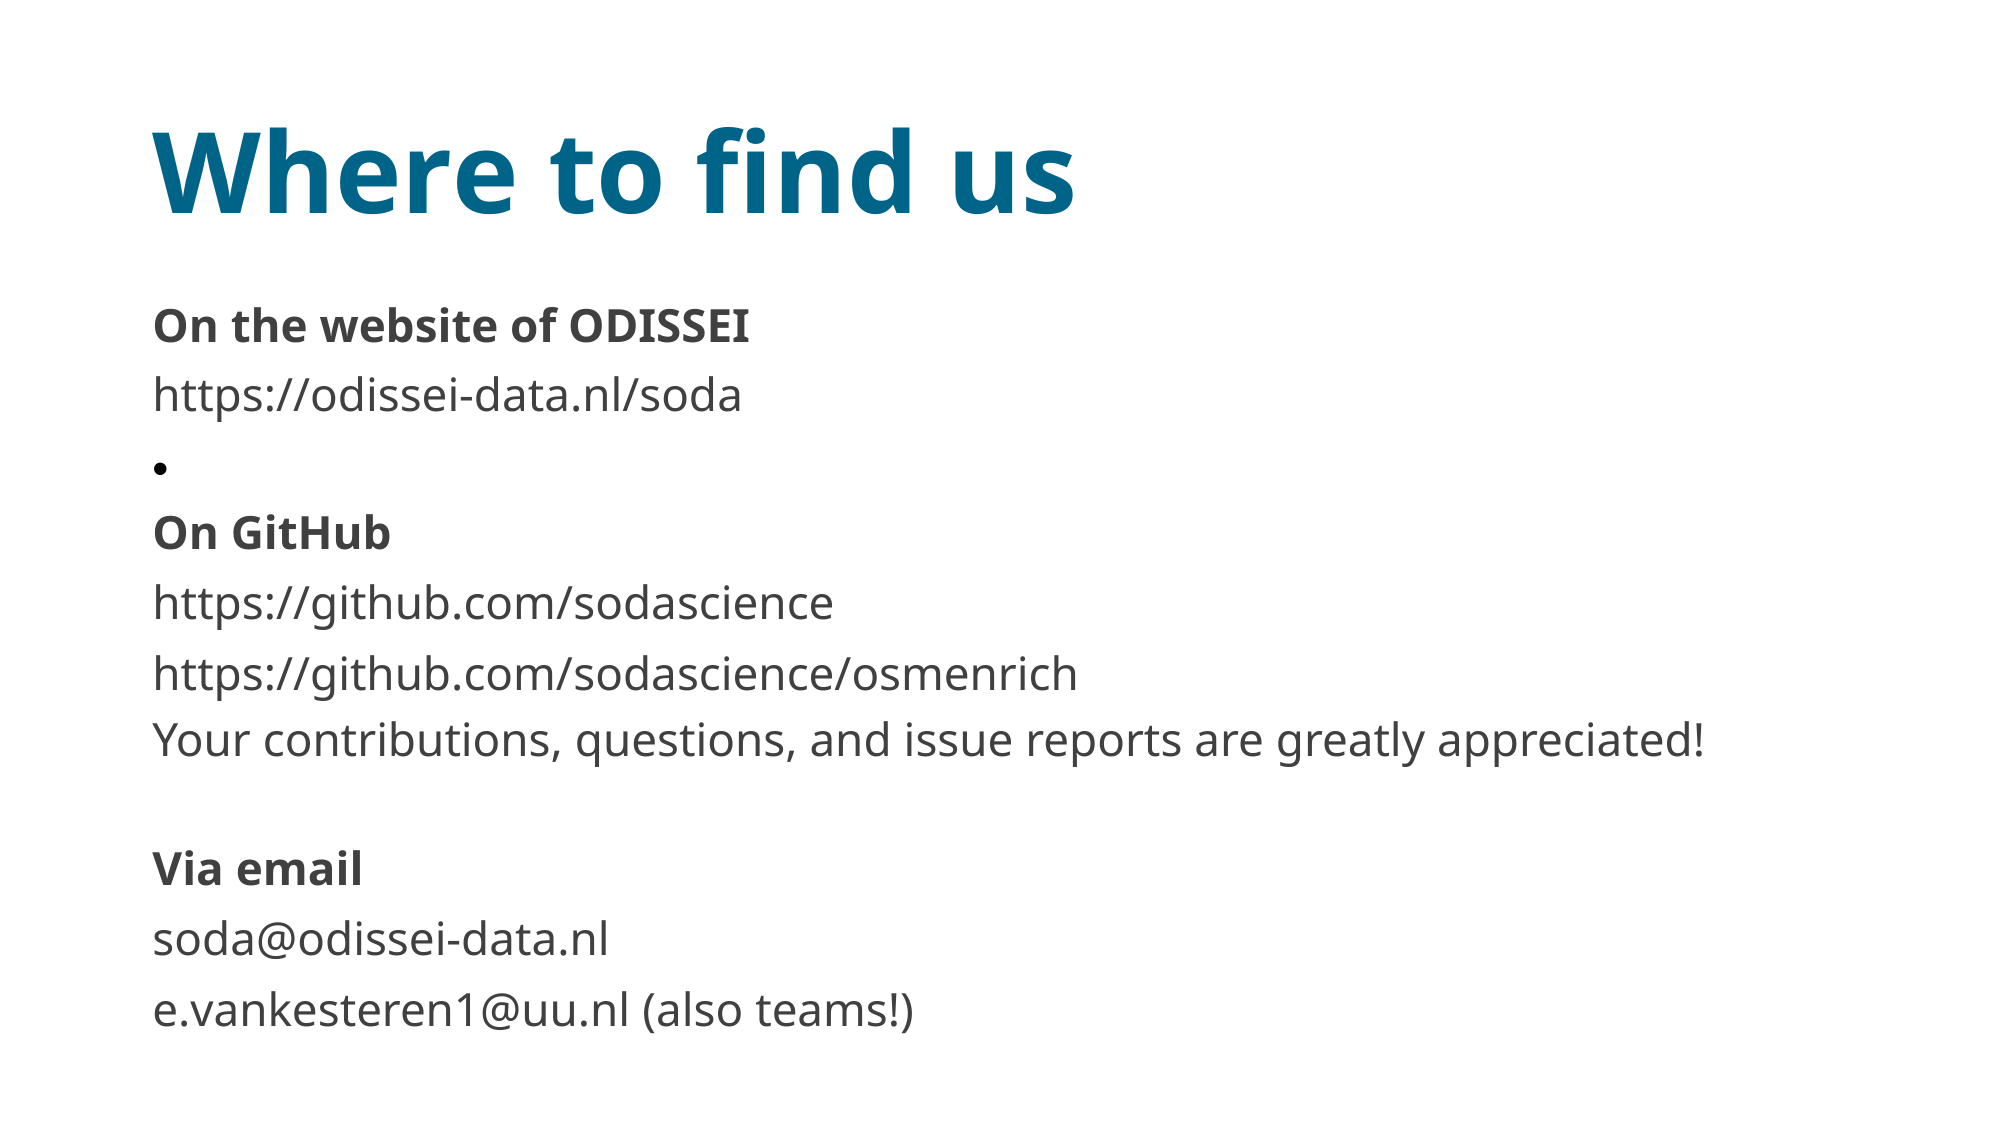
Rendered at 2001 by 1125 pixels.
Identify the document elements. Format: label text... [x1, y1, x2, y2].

list On the website of ODISSEI https://odissei-data.nl/soda On GitHub https://github.com/sodascience https://github.com/sodascience/osmenrich Your contributions, questions, and issue reports are greatly appreciated! Via email soda@odissei-data.nl e.vankesteren1@uu.nl (also teams!) [137, 299, 1863, 1066]
title Where to find us [137, 59, 1863, 278]
